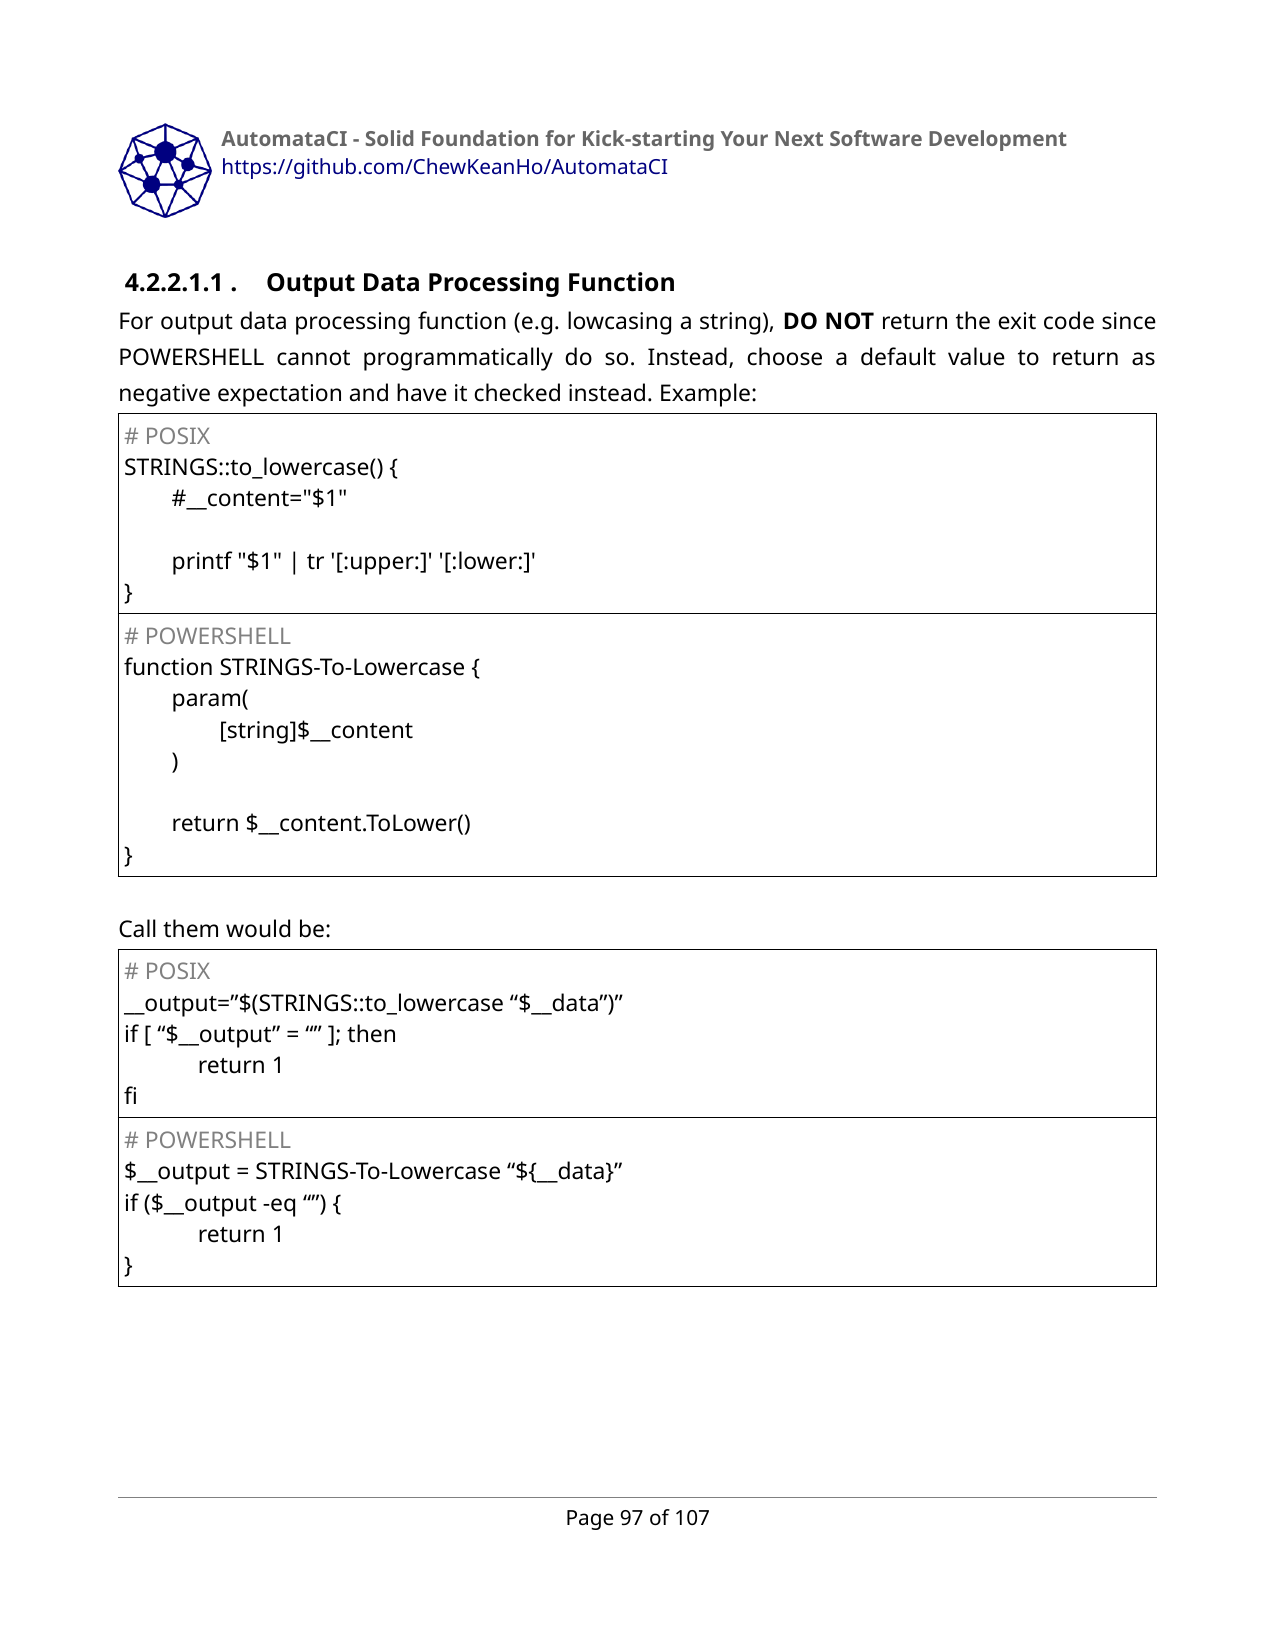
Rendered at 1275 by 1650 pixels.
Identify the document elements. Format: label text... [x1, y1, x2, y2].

picture [118, 123, 212, 218]
table_cell # POWERSHELL function STRINGS-To-Lowercase { param( [string]$__content ) return $__content.ToLower() } [119, 614, 1156, 876]
table_cell # POWERSHELL $__output = STRINGS-To-Lowercase “${__data}” if ($__output -eq “”) { return 1 } [119, 1118, 1156, 1286]
table_header # POSIX STRINGS::to_lowercase() { #__content="$1" printf "$1" | tr '[:upper:]' '[:lower:]' } [119, 414, 1156, 613]
text Call them would be: [118, 913, 1157, 944]
table_header # POSIX __output=”$(STRINGS::to_lowercase “$__data”)” if [ “$__output” = “” ]; then return 1 fi [119, 950, 1156, 1117]
subtitle Output Data Processing Function [118, 265, 1157, 299]
text For output data processing function (e.g. lowcasing a string), DO NOT return the exit code since POWERSHELL cannot programmatically do so. Instead, choose a default value to return as negative expectation and have it checked instead. Example: [118, 305, 1157, 408]
